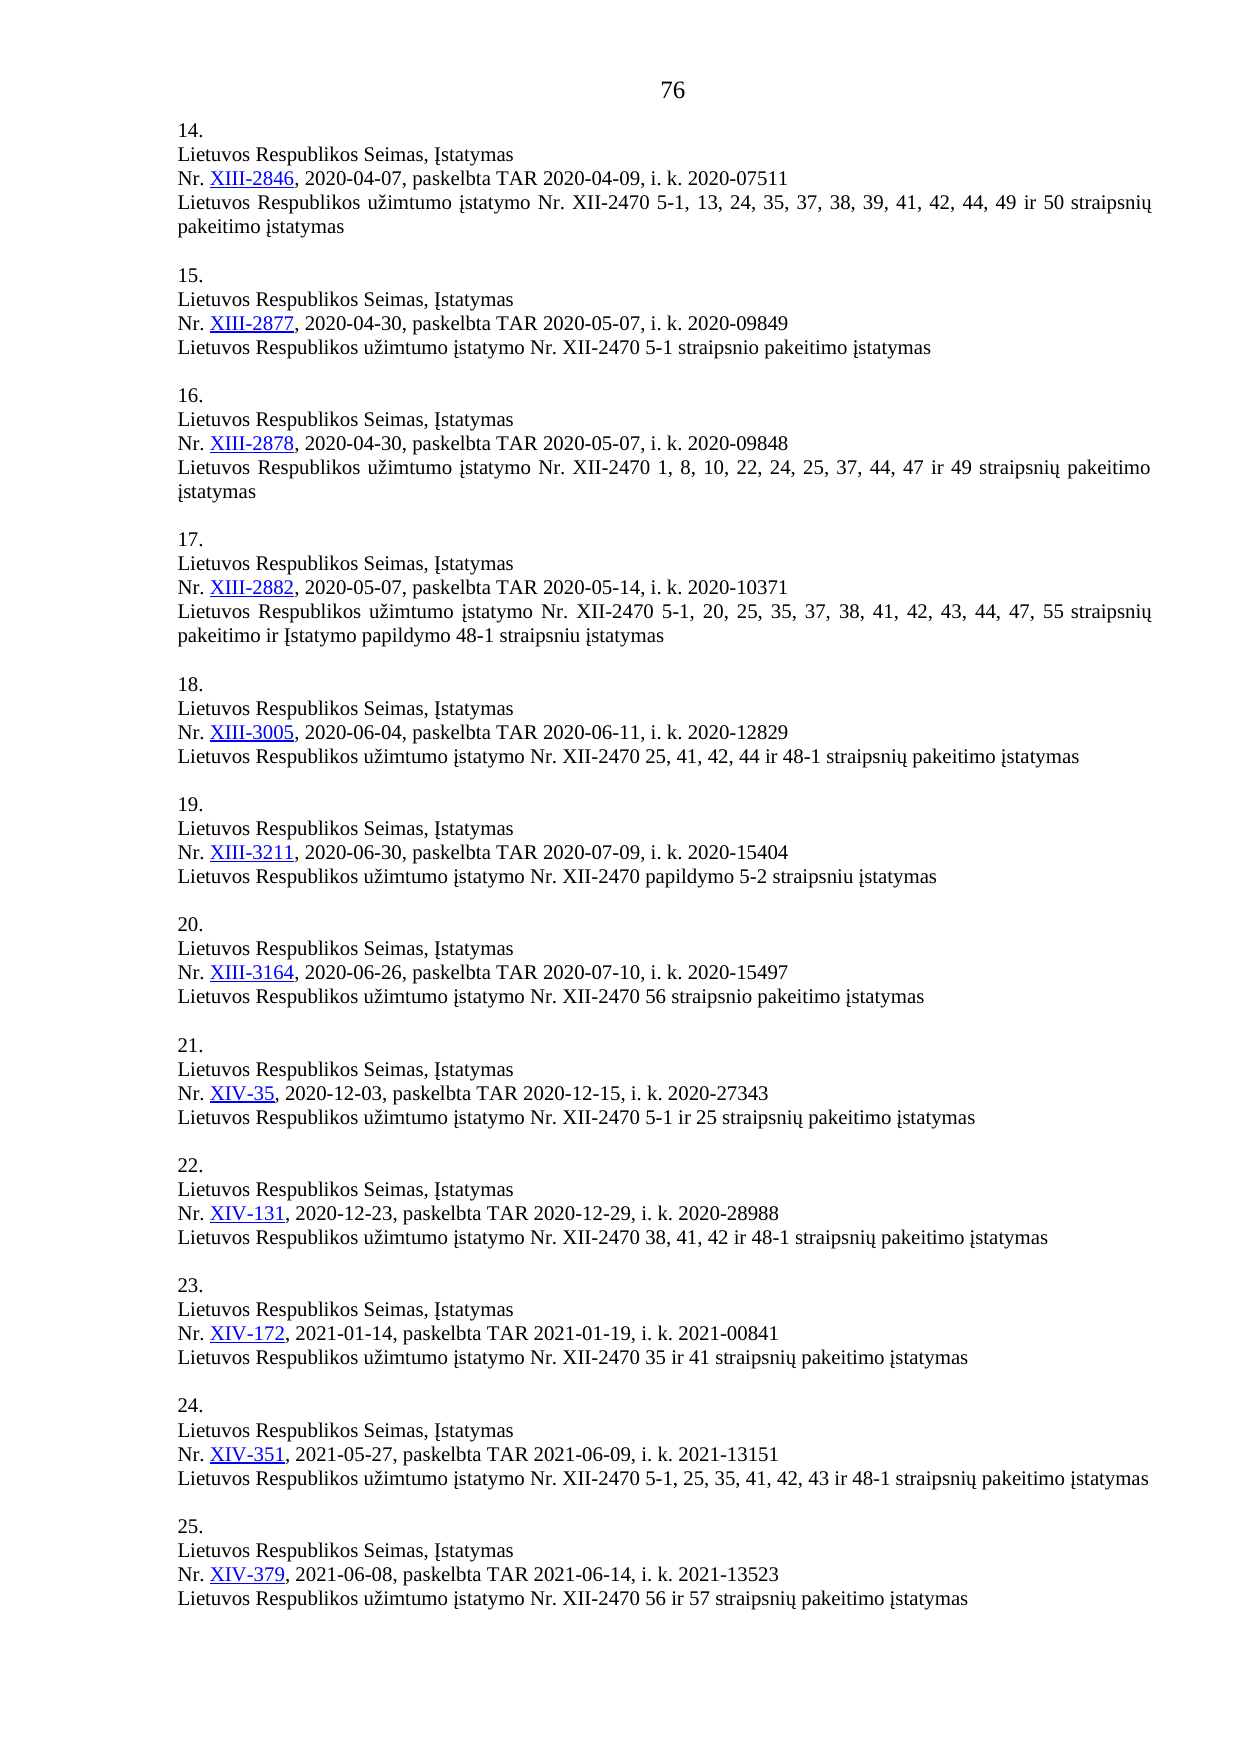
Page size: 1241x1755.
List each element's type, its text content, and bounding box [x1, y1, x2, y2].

text Lietuvos Respublikos užimtumo įstatymo Nr. XII-2470 1, 8, 10, 22, 24, 25, 37, 44, 47 ir 49 straipsnių pakeitimo įstatymas [177, 455, 1152, 503]
text Nr. XIII-3164, 2020-06-26, paskelbta TAR 2020-07-10, i. k. 2020-15497 [177, 960, 1152, 984]
text 21. [177, 1032, 1152, 1057]
text Lietuvos Respublikos Seimas, Įstatymas [177, 816, 1152, 840]
text 14. [177, 118, 1152, 142]
text Lietuvos Respublikos Seimas, Įstatymas [177, 1538, 1152, 1562]
text Lietuvos Respublikos užimtumo įstatymo Nr. XII-2470 5-1 straipsnio pakeitimo įstatymas [177, 335, 1152, 359]
text Lietuvos Respublikos Seimas, Įstatymas [177, 407, 1152, 431]
text Lietuvos Respublikos Seimas, Įstatymas [177, 936, 1152, 960]
text 22. [177, 1153, 1152, 1177]
text Lietuvos Respublikos užimtumo įstatymo Nr. XII-2470 5-1 ir 25 straipsnių pakeitimo įstatymas [177, 1105, 1152, 1129]
text 16. [177, 383, 1152, 407]
text 20. [177, 912, 1152, 936]
text Nr. XIII-2878, 2020-04-30, paskelbta TAR 2020-05-07, i. k. 2020-09848 [177, 431, 1152, 455]
text Lietuvos Respublikos užimtumo įstatymo Nr. XII-2470 56 straipsnio pakeitimo įstatymas [177, 984, 1152, 1008]
text Nr. XIII-3005, 2020-06-04, paskelbta TAR 2020-06-11, i. k. 2020-12829 [177, 720, 1152, 744]
text 18. [177, 672, 1152, 696]
text Lietuvos Respublikos užimtumo įstatymo Nr. XII-2470 38, 41, 42 ir 48-1 straipsnių pakeitimo įstatymas [177, 1225, 1152, 1249]
text Lietuvos Respublikos Seimas, Įstatymas [177, 1177, 1152, 1201]
text Lietuvos Respublikos užimtumo įstatymo Nr. XII-2470 papildymo 5-2 straipsniu įstatymas [177, 864, 1152, 888]
text 19. [177, 792, 1152, 816]
text Nr. XIV-379, 2021-06-08, paskelbta TAR 2021-06-14, i. k. 2021-13523 [177, 1562, 1152, 1586]
text 23. [177, 1273, 1152, 1297]
text Nr. XIV-131, 2020-12-23, paskelbta TAR 2020-12-29, i. k. 2020-28988 [177, 1201, 1152, 1225]
text Lietuvos Respublikos užimtumo įstatymo Nr. XII-2470 5-1, 25, 35, 41, 42, 43 ir 48-1 straipsnių pakeitimo įstatymas [177, 1466, 1152, 1490]
text Nr. XIV-351, 2021-05-27, paskelbta TAR 2021-06-09, i. k. 2021-13151 [177, 1442, 1152, 1466]
text Lietuvos Respublikos užimtumo įstatymo Nr. XII-2470 5-1, 13, 24, 35, 37, 38, 39, 41, 42, 44, 49 ir 50 straipsnių pakeitimo įstatymas [177, 190, 1152, 238]
text 24. [177, 1393, 1152, 1417]
text Lietuvos Respublikos užimtumo įstatymo Nr. XII-2470 5-1, 20, 25, 35, 37, 38, 41, 42, 43, 44, 47, 55 straipsnių pakeitimo ir Įstatymo papildymo 48-1 straipsniu įstatymas [177, 599, 1152, 647]
text Lietuvos Respublikos užimtumo įstatymo Nr. XII-2470 25, 41, 42, 44 ir 48-1 straipsnių pakeitimo įstatymas [177, 744, 1152, 768]
text Lietuvos Respublikos užimtumo įstatymo Nr. XII-2470 56 ir 57 straipsnių pakeitimo įstatymas [177, 1586, 1152, 1610]
text Lietuvos Respublikos Seimas, Įstatymas [177, 287, 1152, 311]
text Lietuvos Respublikos Seimas, Įstatymas [177, 696, 1152, 720]
text Lietuvos Respublikos Seimas, Įstatymas [177, 1417, 1152, 1442]
text Lietuvos Respublikos Seimas, Įstatymas [177, 1057, 1152, 1081]
text Lietuvos Respublikos užimtumo įstatymo Nr. XII-2470 35 ir 41 straipsnių pakeitimo įstatymas [177, 1345, 1152, 1369]
text Lietuvos Respublikos Seimas, Įstatymas [177, 551, 1152, 575]
text Nr. XIV-172, 2021-01-14, paskelbta TAR 2021-01-19, i. k. 2021-00841 [177, 1321, 1152, 1345]
text Nr. XIV-35, 2020-12-03, paskelbta TAR 2020-12-15, i. k. 2020-27343 [177, 1081, 1152, 1105]
text 25. [177, 1514, 1152, 1538]
text Nr. XIII-3211, 2020-06-30, paskelbta TAR 2020-07-09, i. k. 2020-15404 [177, 840, 1152, 864]
text 15. [177, 262, 1152, 287]
text 17. [177, 527, 1152, 551]
text Lietuvos Respublikos Seimas, Įstatymas [177, 1297, 1152, 1321]
text Nr. XIII-2877, 2020-04-30, paskelbta TAR 2020-05-07, i. k. 2020-09849 [177, 311, 1152, 335]
text Nr. XIII-2882, 2020-05-07, paskelbta TAR 2020-05-14, i. k. 2020-10371 [177, 575, 1152, 599]
text Nr. XIII-2846, 2020-04-07, paskelbta TAR 2020-04-09, i. k. 2020-07511 [177, 166, 1152, 190]
text Lietuvos Respublikos Seimas, Įstatymas [177, 142, 1152, 166]
